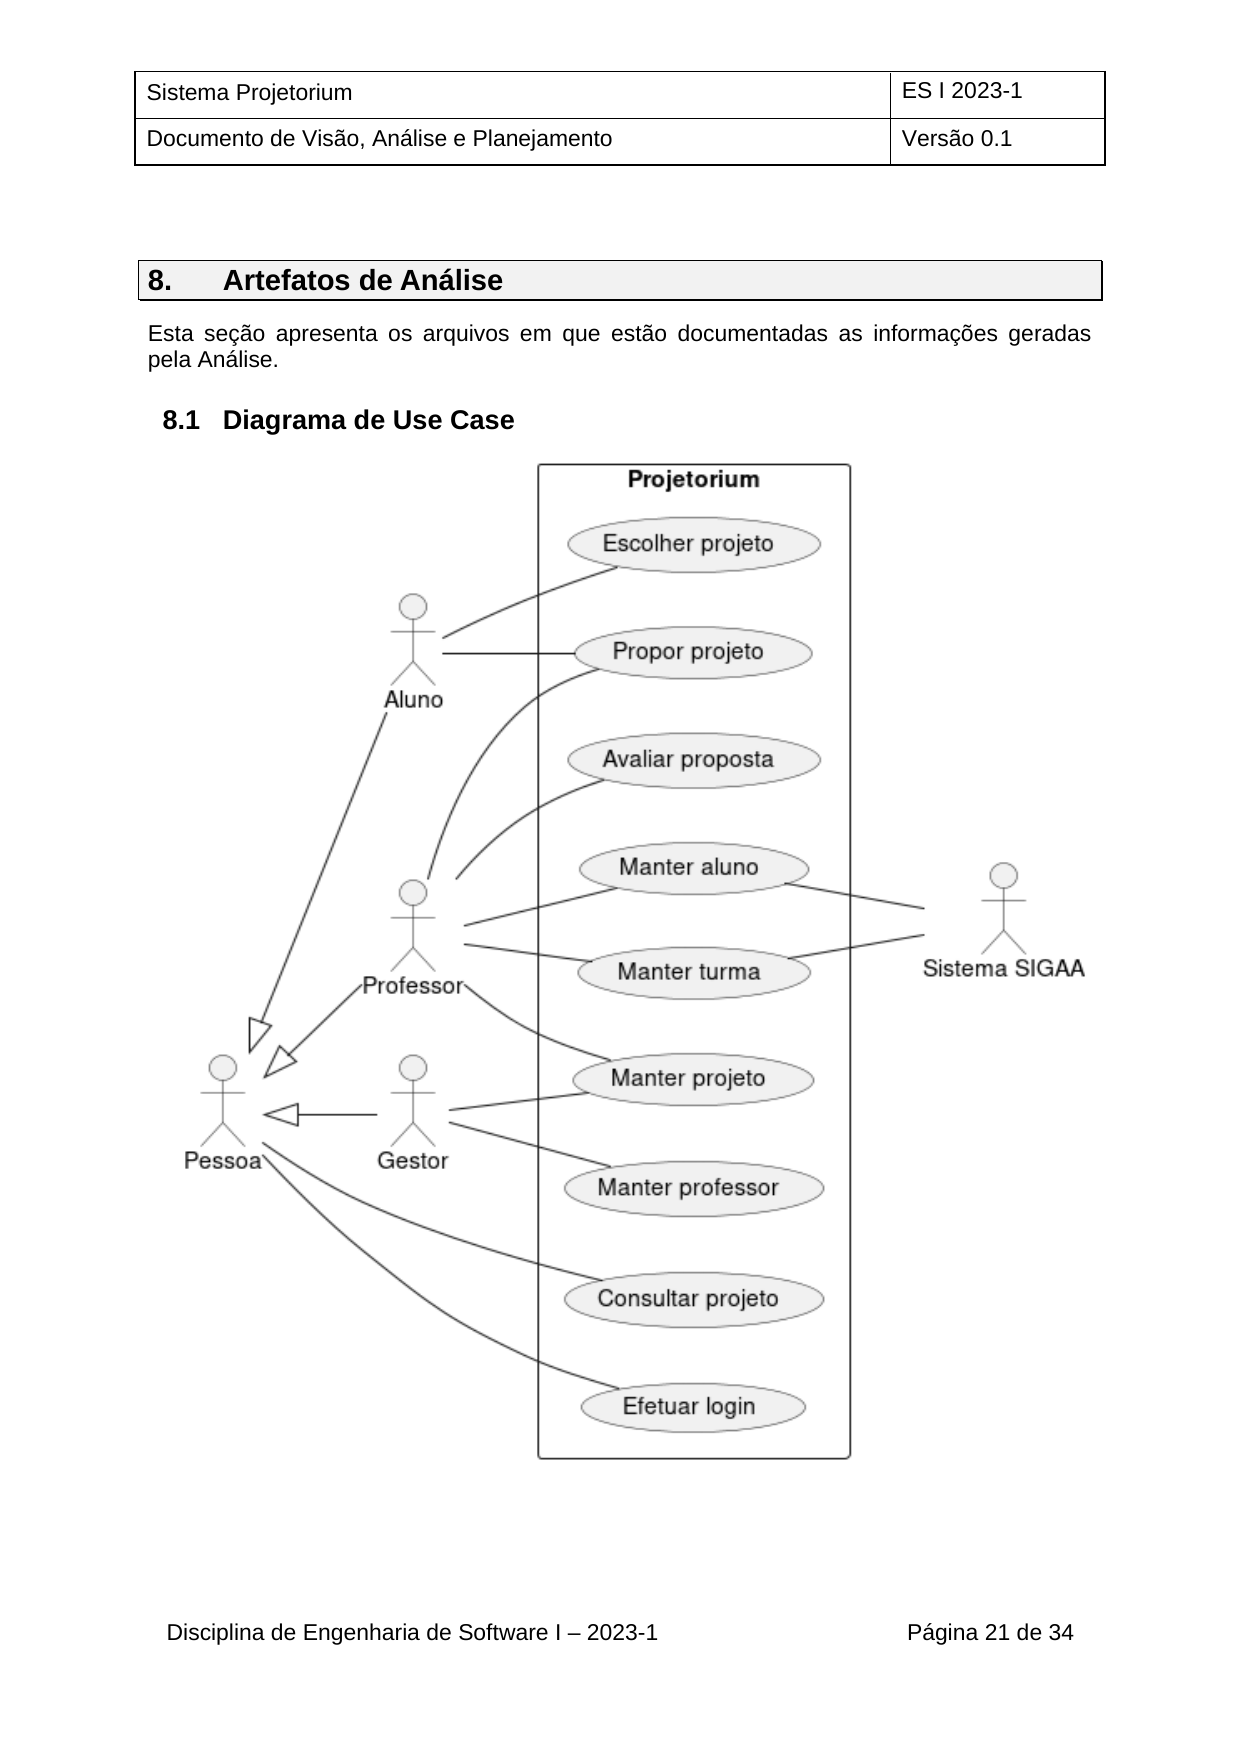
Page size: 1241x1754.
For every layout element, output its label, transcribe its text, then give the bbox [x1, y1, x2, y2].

text Esta seção apresenta os arquivos em que estão documentadas as informações geradas pela Análise. [148, 320, 1092, 373]
subtitle Diagrama de Use Case [162, 404, 1092, 435]
subtitle Artefatos de Análise [139, 261, 1101, 299]
picture [174, 453, 1095, 1466]
